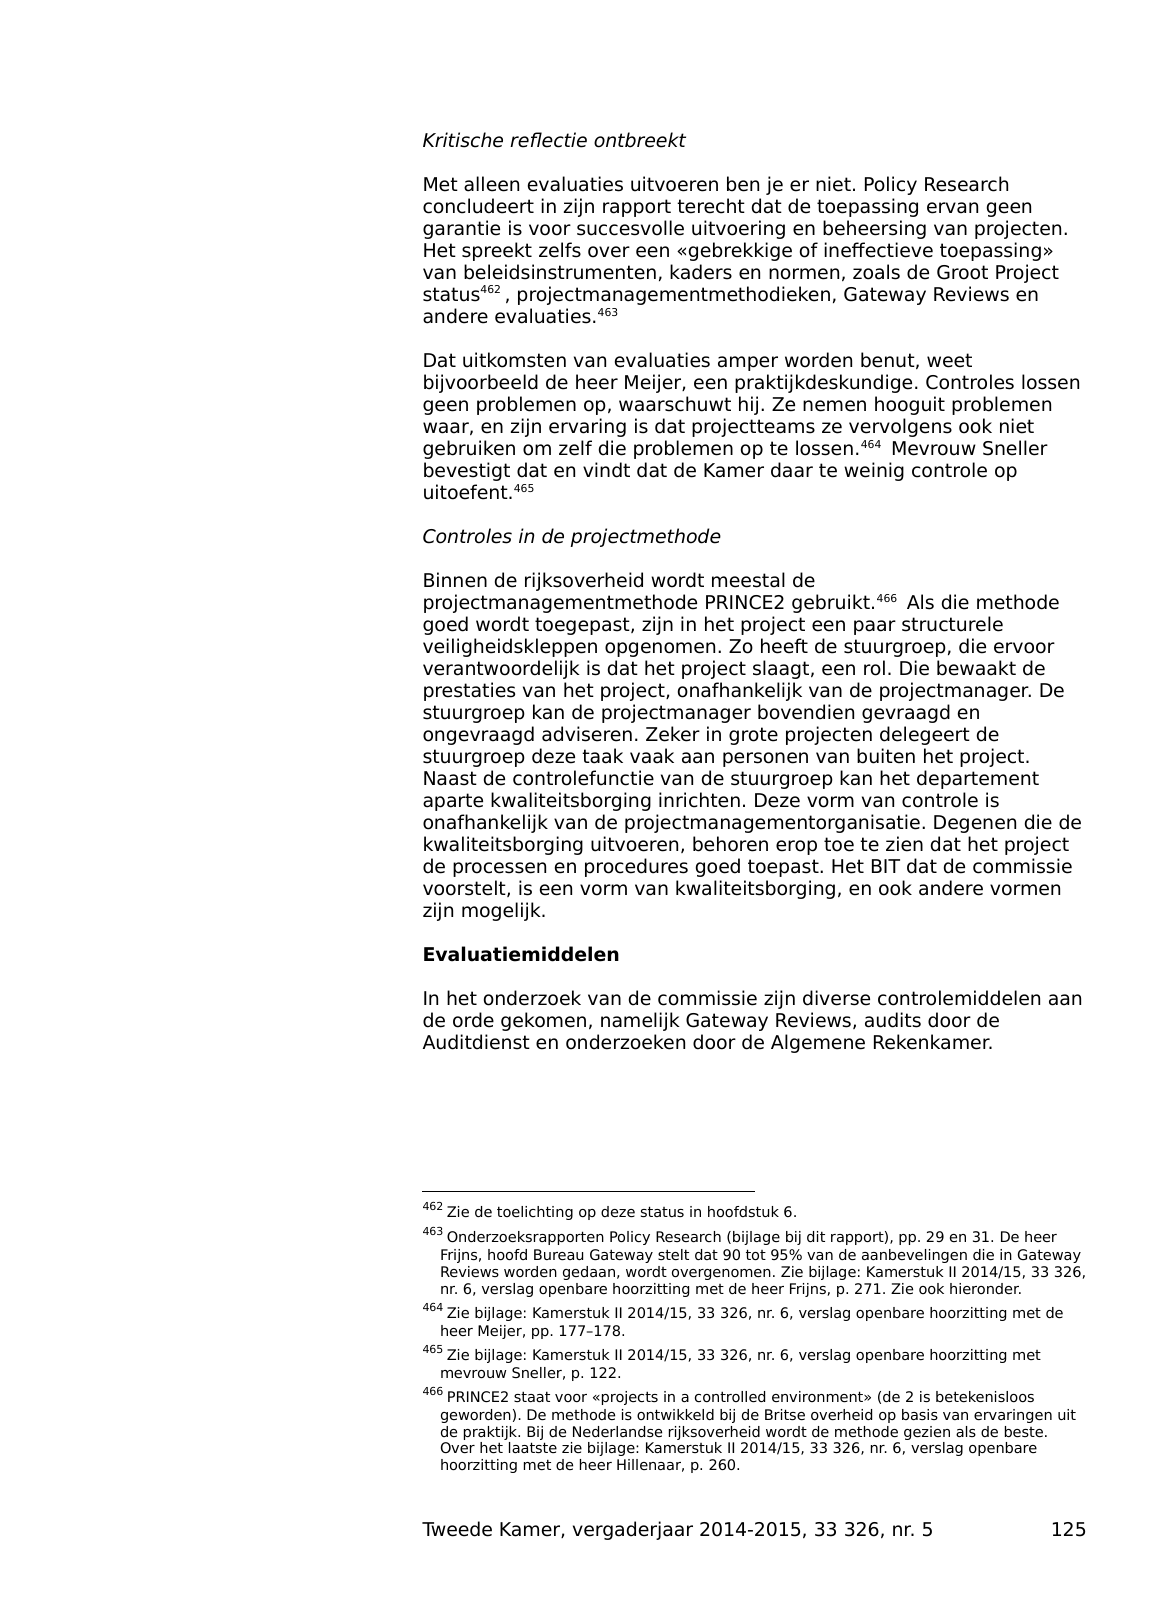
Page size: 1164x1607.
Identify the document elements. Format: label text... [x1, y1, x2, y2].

text Onderzoeksrapporten Policy Research (bijlage bij dit rapport), pp. 29 en 31. De heer Frijns, hoofd Bureau Gateway stelt dat 90 tot 95% van de aanbevelingen die in Gateway Reviews worden gedaan, wordt overgenomen. Zie bijlage: Kamerstuk II 2014/15, 33 326, nr. 6, verslag openbare hoorzitting met de heer Frijns, p. 271. Zie ook hieronder. [422, 1225, 1087, 1298]
text Zie bijlage: Kamerstuk II 2014/15, 33 326, nr. 6, verslag openbare hoorzitting met de heer Meijer, pp. 177–178. [422, 1301, 1087, 1340]
text In het onderzoek van de commissie zijn diverse controlemiddelen aan de orde gekomen, namelijk Gateway Reviews, audits door de Auditdienst en onderzoeken door de Algemene Rekenkamer. [422, 988, 1087, 1054]
subtitle Evaluatiemiddelen [422, 944, 1087, 966]
text Dat uitkomsten van evaluaties amper worden benut, weet bijvoorbeeld de heer Meijer, een praktijkdeskundige. Controles lossen geen problemen op, waarschuwt hij. Ze nemen hooguit problemen waar, en zijn ervaring is dat projectteams ze vervolgens ook niet gebruiken om zelf die problemen op te lossen. Mevrouw Sneller bevestigt dat en vindt dat de Kamer daar te weinig controle op uitoefent. [422, 350, 1087, 504]
subtitle Kritische reflectie ontbreekt [422, 130, 1087, 152]
text Zie de toelichting op deze status in hoofdstuk 6. [422, 1200, 1087, 1222]
subtitle Controles in de projectmethode [422, 526, 1087, 548]
text Binnen de rijksoverheid wordt meestal de projectmanagementmethode PRINCE2 gebruikt. Als die methode goed wordt toegepast, zijn in het project een paar structurele veiligheidskleppen opgenomen. Zo heeft de stuurgroep, die ervoor verantwoordelijk is dat het project slaagt, een rol. Die bewaakt de prestaties van het project, onafhankelijk van de projectmanager. De stuurgroep kan de projectmanager bovendien gevraagd en ongevraagd adviseren. Zeker in grote projecten delegeert de stuurgroep deze taak vaak aan personen van buiten het project. Naast de controlefunctie van de stuurgroep kan het departement aparte kwaliteitsborging inrichten. Deze vorm van controle is onafhankelijk van de projectmanagementorganisatie. Degenen die de kwaliteitsborging uitvoeren, behoren erop toe te zien dat het project de processen en procedures goed toepast. Het BIT dat de commissie voorstelt, is een vorm van kwaliteitsborging, en ook andere vormen zijn mogelijk. [422, 570, 1087, 922]
text Met alleen evaluaties uitvoeren ben je er niet. Policy Research concludeert in zijn rapport terecht dat de toepassing ervan geen garantie is voor succesvolle uitvoering en beheersing van projecten. Het spreekt zelfs over een «gebrekkige of ineffectieve toepassing» van beleidsinstrumenten, kaders en normen, zoals de Groot Project status, projectmanagementmethodieken, Gateway Reviews en andere evaluaties. [422, 174, 1087, 328]
text PRINCE2 staat voor «projects in a controlled environment» (de 2 is betekenisloos geworden). De methode is ontwikkeld bij de Britse overheid op basis van ervaringen uit de praktijk. Bij de Nederlandse rijksoverheid wordt de methode gezien als de beste. Over het laatste zie bijlage: Kamerstuk II 2014/15, 33 326, nr. 6, verslag openbare hoorzitting met de heer Hillenaar, p. 260. [422, 1385, 1087, 1474]
text Zie bijlage: Kamerstuk II 2014/15, 33 326, nr. 6, verslag openbare hoorzitting met mevrouw Sneller, p. 122. [422, 1343, 1087, 1382]
